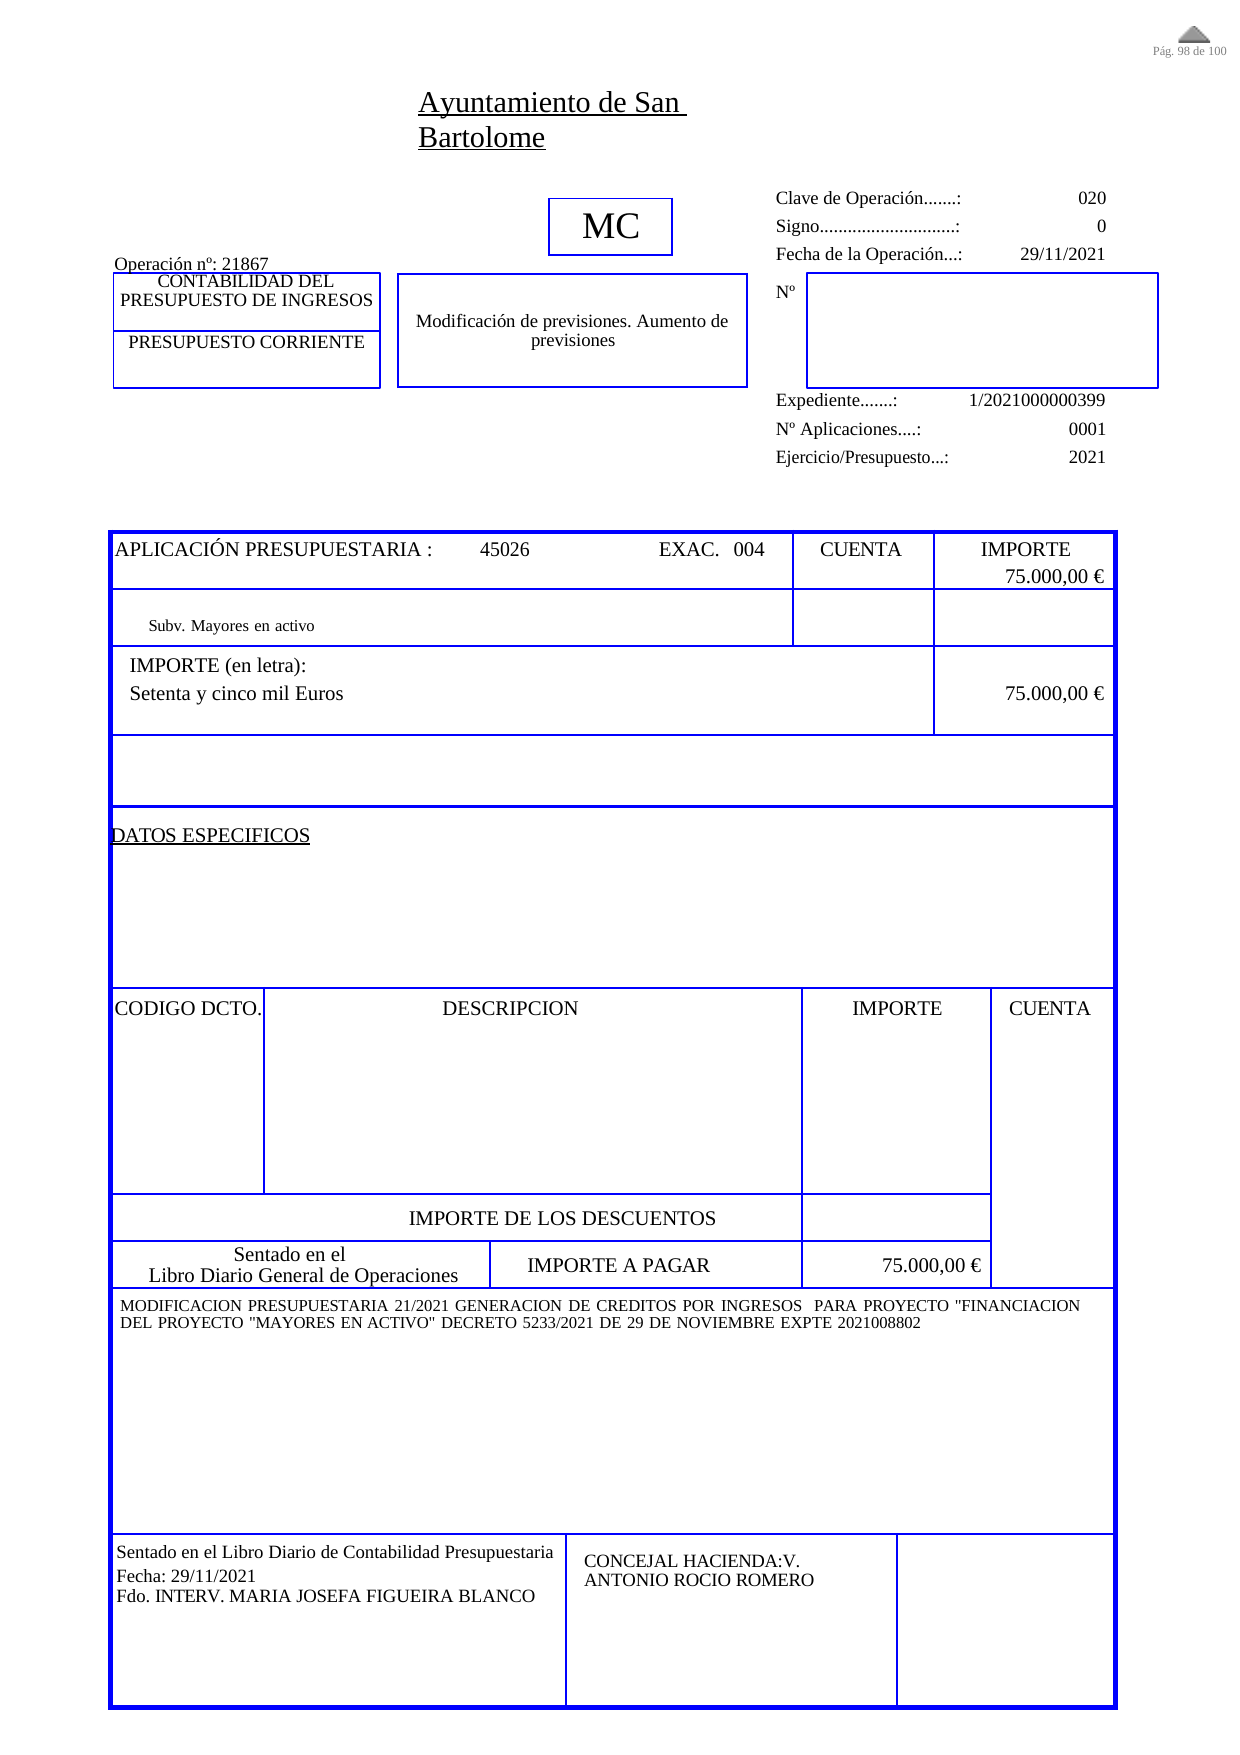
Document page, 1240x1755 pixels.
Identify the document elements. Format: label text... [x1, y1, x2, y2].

table_cell CODIGO DCTO. [113, 989, 263, 1193]
table_header IMPORTE 75.000,00 € [935, 534, 1113, 588]
table_cell IMPORTE (en letra): Setenta y cinco mil Euros [113, 647, 933, 734]
text Fecha de la Operación...: 29/11/2021 [776, 243, 1237, 265]
table_cell [803, 1195, 990, 1240]
text Clave de Operación.......: 020 [776, 187, 1237, 208]
table_cell [113, 736, 1113, 805]
table_cell IMPORTE DE LOS DESCUENTOS [113, 1195, 801, 1240]
table_cell Subv. Mayores en activo [113, 590, 792, 645]
table_cell MODIFICACION PRESUPUESTARIA 21/2021 GENERACION DE CREDITOS POR INGRESOS PARA PROYECTO "FINANCIACION DEL PROYECTO "MAYORES EN ACTIVO" DECRETO 5233/2021 DE 29 DE NOVIEMBRE EXPTE 2021008802 [113, 1289, 1113, 1533]
table_cell [794, 590, 933, 645]
subtitle Ayuntamiento de San Bartolome [418, 84, 812, 153]
table_cell CUENTA [992, 989, 1113, 1287]
table_header CUENTA [794, 534, 933, 588]
table_cell [898, 1535, 1113, 1705]
text [550, 199, 671, 254]
picture [1177, 26, 1211, 43]
table_cell [935, 590, 1113, 645]
table_header APLICACIÓN PRESUPUESTARIA : 45026 EXAC. 004 [113, 534, 792, 588]
table_cell IMPORTE A PAGAR [491, 1242, 801, 1287]
text Pág. 98 de 100 [816, 44, 1226, 58]
table_cell DATOS ESPECIFICOS [113, 808, 1113, 987]
table_cell Sentado en el Libro Diario General de Operaciones [113, 1242, 489, 1287]
table_cell CONCEJAL HACIENDA:V. ANTONIO ROCIO ROMERO [567, 1535, 896, 1705]
text MC [582, 204, 671, 247]
text [399, 275, 746, 386]
table_cell Sentado en el Libro Diario de Contabilidad Presupuestaria Fecha: 29/11/2021 Fdo. INTERV. MARIA JOSEFA FIGUEIRA BLANCO [113, 1535, 565, 1705]
table_cell 75.000,00 € [935, 647, 1113, 734]
table_cell 75.000,00 € [803, 1242, 990, 1287]
table_cell IMPORTE [803, 989, 990, 1193]
text Signo.............................: 0 [776, 215, 1237, 236]
table_cell DESCRIPCION [265, 989, 801, 1193]
text Nº Expediente.......: 1/2021000000399 Nº Aplicaciones....: 0001 [776, 274, 1107, 439]
text Modificación de previsiones. Aumento de previsiones [416, 312, 729, 350]
text Ejercicio/Presupuesto...: 2021 [776, 446, 1237, 467]
